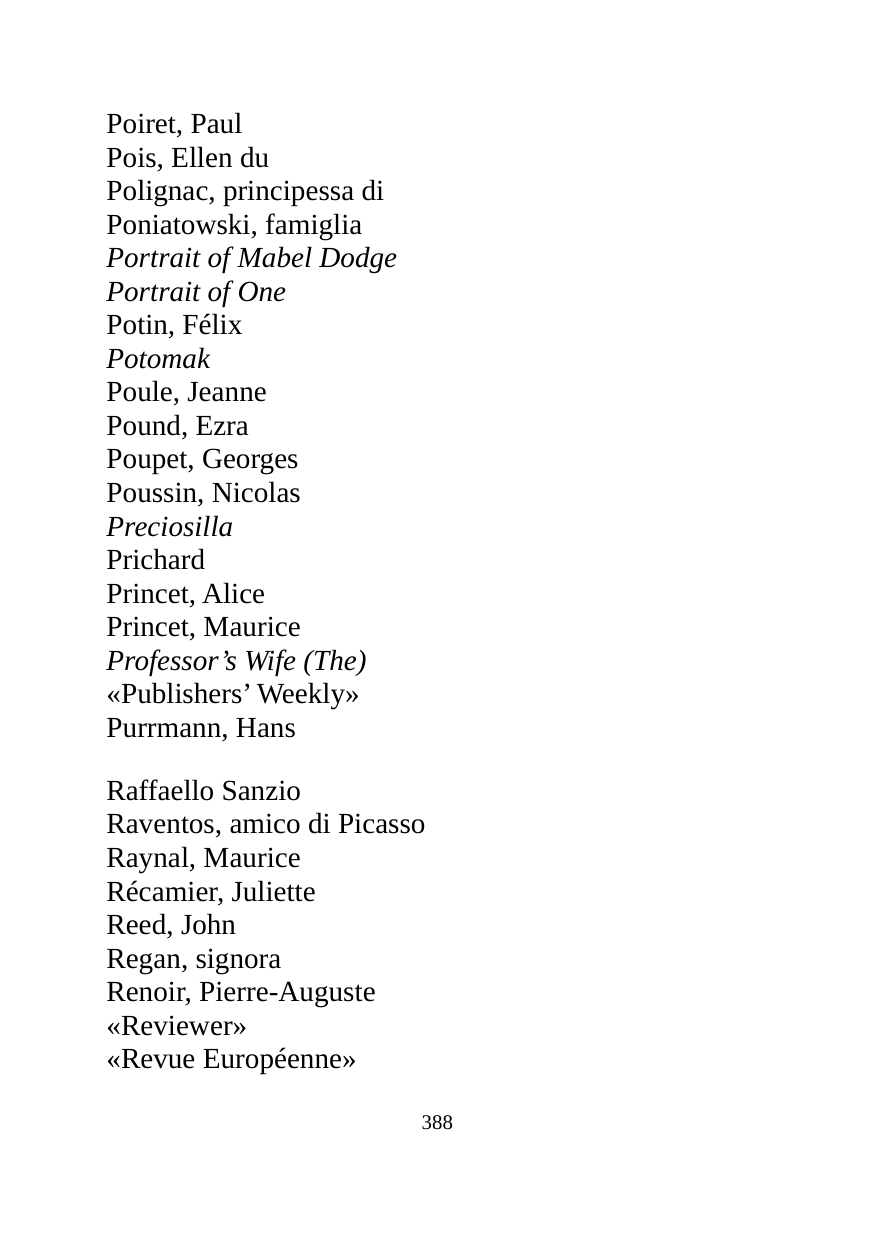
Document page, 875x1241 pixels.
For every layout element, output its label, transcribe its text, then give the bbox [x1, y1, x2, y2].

text Raventos, amico di Picasso [106, 807, 768, 840]
text Purrmann, Hans [106, 710, 768, 743]
text Poniatowski, famiglia [106, 207, 768, 240]
text Reed, John [106, 907, 768, 941]
text Princet, Maurice [106, 609, 768, 643]
text Regan, signora [106, 941, 768, 974]
text Potomak [106, 341, 768, 374]
text Potin, Félix [106, 307, 768, 341]
text Poupet, Georges [106, 442, 768, 475]
text Raffaello Sanzio [106, 773, 768, 807]
text «Revue Européenne» [106, 1041, 768, 1075]
text Prichard [106, 542, 768, 576]
text Professor’s Wife (The) [106, 643, 768, 676]
text Portrait of One [106, 274, 768, 307]
text Polignac, principessa di [106, 173, 768, 207]
text Pound, Ezra [106, 408, 768, 442]
text «Reviewer» [106, 1008, 768, 1041]
text Renoir, Pierre-Auguste [106, 974, 768, 1008]
text Poiret, Paul [106, 106, 768, 140]
text Pois, Ellen du [106, 140, 768, 173]
text «Publishers’ Weekly» [106, 676, 768, 710]
text Poussin, Nicolas [106, 475, 768, 509]
text Récamier, Juliette [106, 874, 768, 907]
text Poule, Jeanne [106, 374, 768, 408]
text Princet, Alice [106, 576, 768, 609]
text Raynal, Maurice [106, 840, 768, 874]
text Preciosilla [106, 509, 768, 542]
text Portrait of Mabel Dodge [106, 240, 768, 274]
